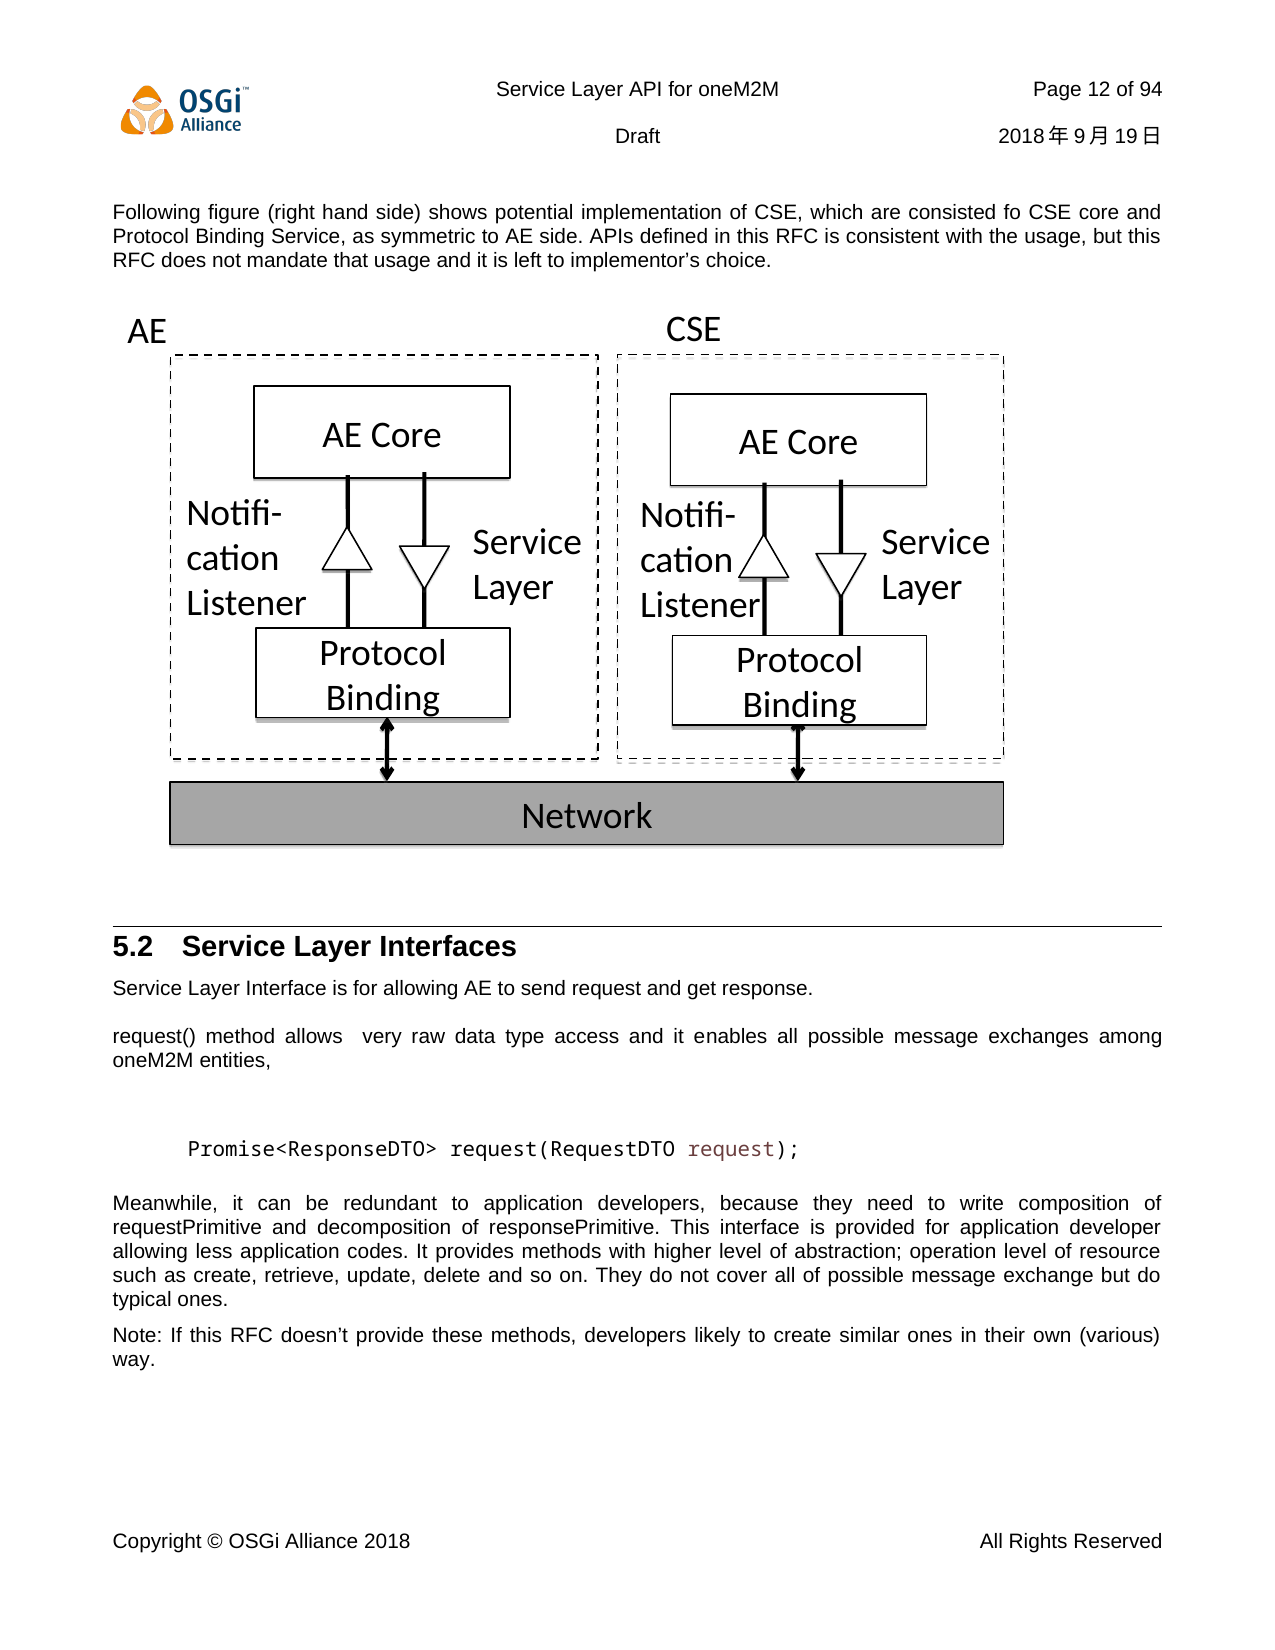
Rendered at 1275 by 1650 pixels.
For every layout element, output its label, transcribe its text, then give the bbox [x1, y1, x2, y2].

text Note: If this RFC doesn’t provide these methods, developers likely to create similar ones in their own (various) way. [112, 1323, 1162, 1371]
text Meanwhile, it can be redundant to application developers, because they need to write composition of requestPrimitive and decomposition of responsePrimitive. This interface is provided for application developer allowing less application codes. It provides methods with higher level of abstraction; operation level of resource such as create, retrieve, update, delete and so on. They do not cover all of possible message exchange but do typical ones. [112, 1191, 1162, 1310]
text Promise<ResponseDTO> request(RequestDTO request); [112, 1134, 1162, 1162]
text Following figure (right hand side) shows potential implementation of CSE, which are consisted fo CSE core and Protocol Binding Service, as symmetric to AE side. APIs defined in this RFC is consistent with the usage, but this RFC does not mandate that usage and it is left to implementor’s choice. [112, 200, 1162, 272]
text Service Layer Interface is for allowing AE to send request and get response. [112, 975, 1162, 999]
subtitle Service Layer Interfaces [112, 927, 1162, 963]
picture [113, 78, 257, 142]
text request() method allows very raw data type access and it enables all possible message exchanges among oneM2M entities, [112, 1024, 1162, 1072]
